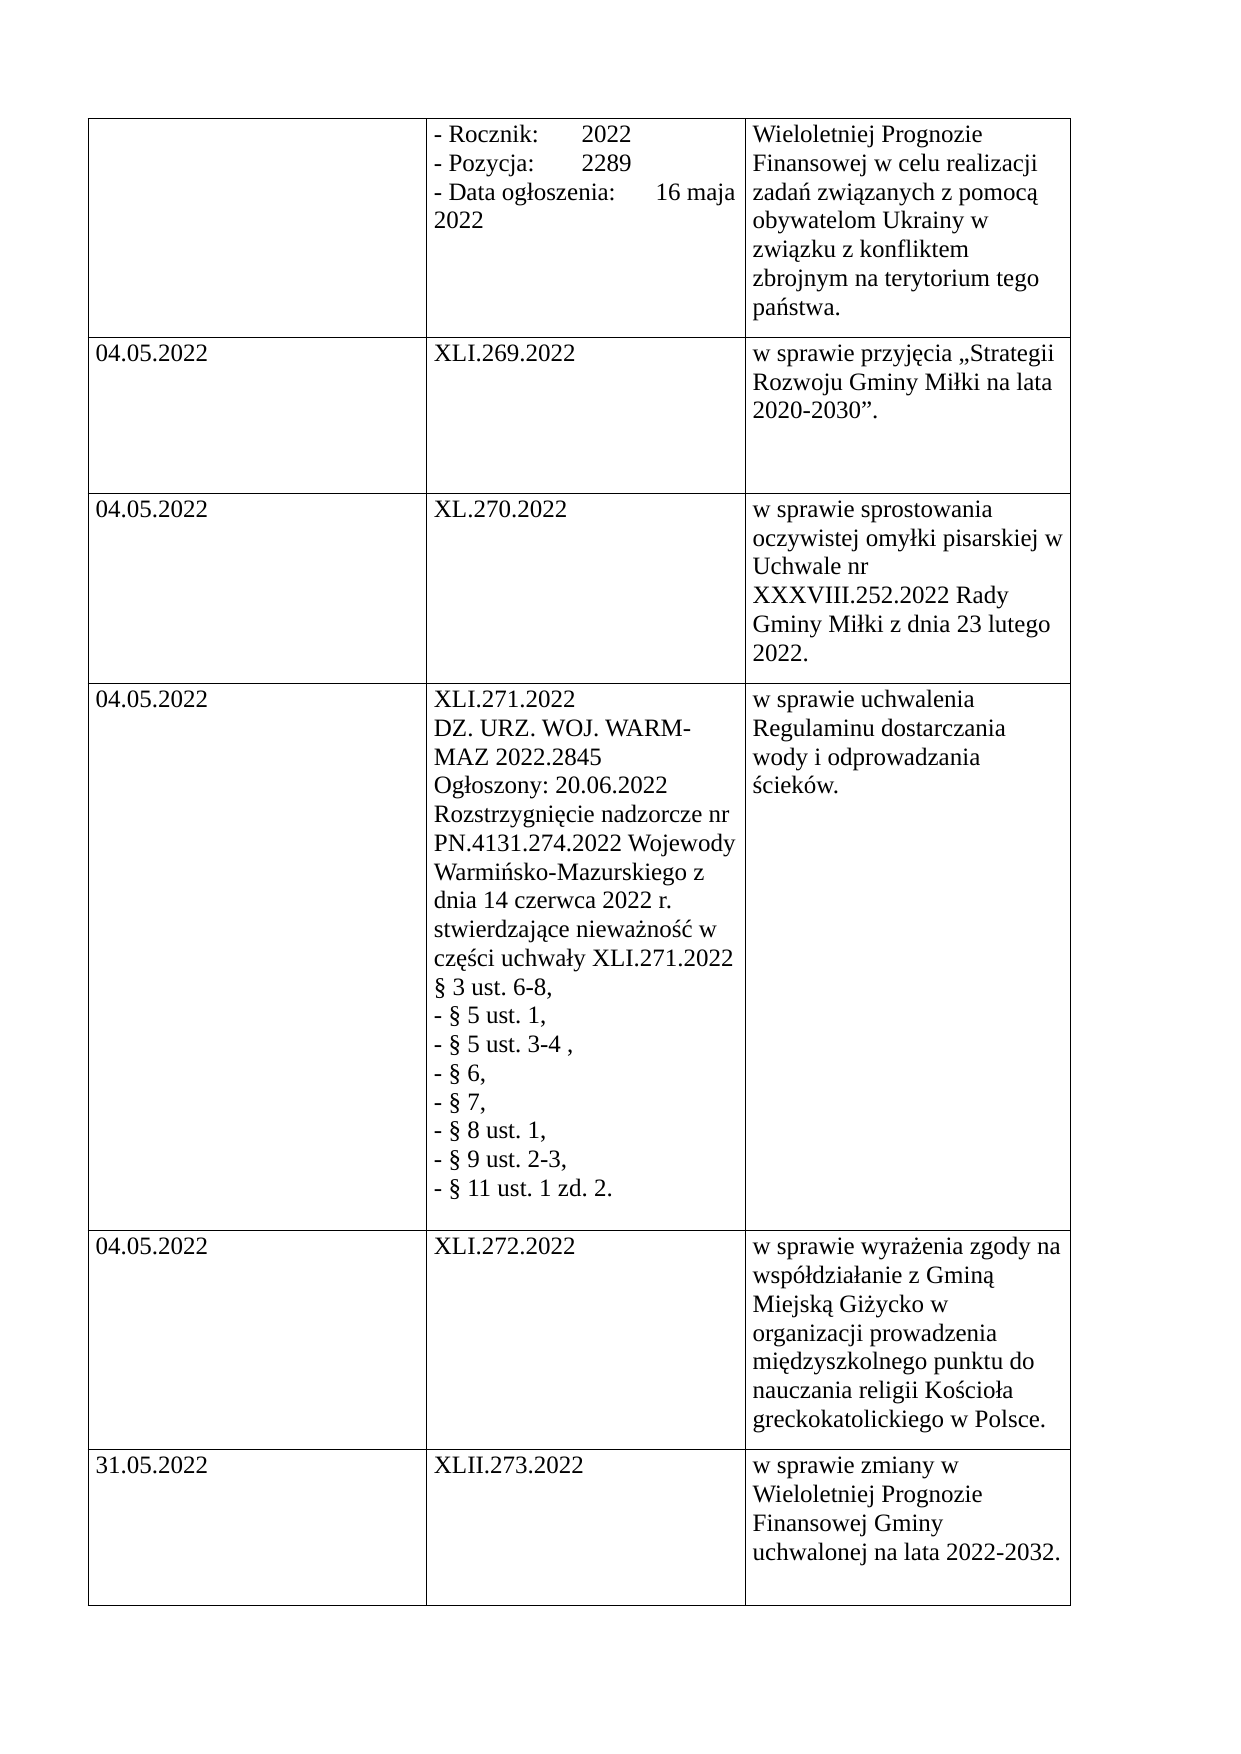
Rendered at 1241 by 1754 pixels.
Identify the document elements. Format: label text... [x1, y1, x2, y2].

table_cell w sprawie uchwalenia Regulaminu dostarczania wody i odprowadzania ścieków. [746, 684, 1070, 1230]
table_cell w sprawie zmiany w Wieloletniej Prognozie Finansowej Gminy uchwalonej na lata 2022-2032. [746, 1450, 1070, 1605]
table_cell - Rocznik: 2022 - Pozycja: 2289 - Data ogłoszenia: 16 maja 2022 [427, 119, 745, 337]
table_cell 04.05.2022 [89, 494, 426, 683]
table_cell 31.05.2022 [89, 1450, 426, 1605]
table_cell w sprawie wyrażenia zgody na współdziałanie z Gminą Miejską Giżycko w organizacji prowadzenia międzyszkolnego punktu do nauczania religii Kościoła greckokatolickiego w Polsce. [746, 1231, 1070, 1449]
table_cell 04.05.2022 [89, 338, 426, 493]
table_cell XLI.269.2022 [427, 338, 745, 493]
table_cell XLII.273.2022 [427, 1450, 745, 1605]
table_cell 04.05.2022 [89, 684, 426, 1230]
table_cell w sprawie sprostowania oczywistej omyłki pisarskiej w Uchwale nr XXXVIII.252.2022 Rady Gminy Miłki z dnia 23 lutego 2022. [746, 494, 1070, 683]
table_cell XL.270.2022 [427, 494, 745, 683]
table_cell XLI.271.2022 DZ. URZ. WOJ. WARM-MAZ 2022.2845 Ogłoszony: 20.06.2022 Rozstrzygnięcie nadzorcze nr PN.4131.274.2022 Wojewody Warmińsko-Mazurskiego z dnia 14 czerwca 2022 r. stwierdzające nieważność w części uchwały XLI.271.2022 § 3 ust. 6-8, - § 5 ust. 1, - § 5 ust. 3-4 , - § 6, - § 7, - § 8 ust. 1, - § 9 ust. 2-3, - § 11 ust. 1 zd. 2. [427, 684, 745, 1230]
table_cell [89, 119, 426, 337]
table_cell 04.05.2022 [89, 1231, 426, 1449]
table_cell Wieloletniej Prognozie Finansowej w celu realizacji zadań związanych z pomocą obywatelom Ukrainy w związku z konfliktem zbrojnym na terytorium tego państwa. [746, 119, 1070, 337]
table_cell w sprawie przyjęcia „Strategii Rozwoju Gminy Miłki na lata 2020-2030”. [746, 338, 1070, 493]
table_cell XLI.272.2022 [427, 1231, 745, 1449]
